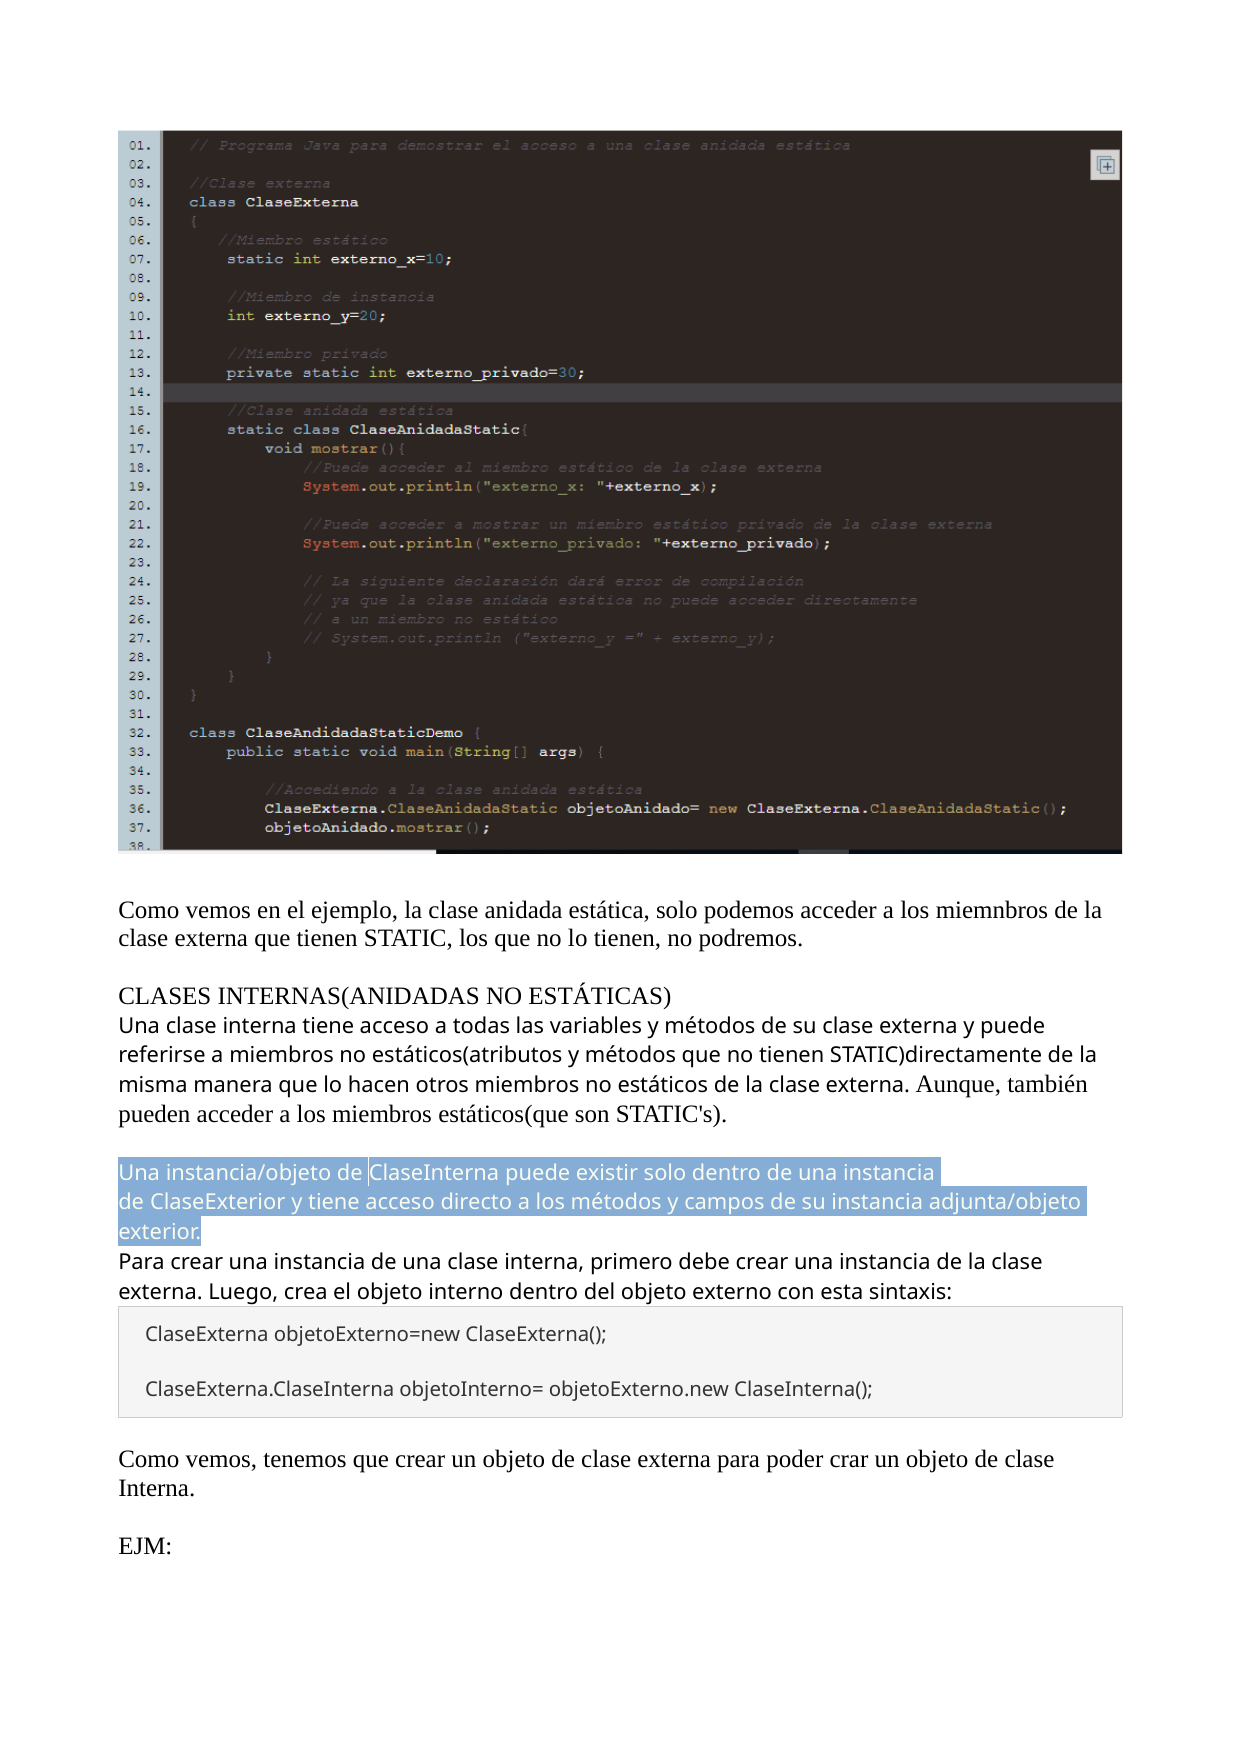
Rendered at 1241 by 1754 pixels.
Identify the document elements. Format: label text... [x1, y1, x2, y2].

text ClaseExterna.ClaseInterna objetoInterno= objetoExterno.new ClaseInterna(); [119, 1361, 1122, 1417]
text Para crear una instancia de una clase interna, primero debe crear una instancia de la clase externa. Luego, crea el objeto interno dentro del objeto externo con esta sintaxis: [118, 1246, 1122, 1306]
text Una clase interna tiene acceso a todas las variables y métodos de su clase externa y puede referirse a miembros no estáticos(atributos y métodos que no tienen STATIC)directamente de la misma manera que lo hacen otros miembros no estáticos de la clase externa. Aunque, también pueden acceder a los miembros estáticos(que son STATIC's). [118, 1010, 1122, 1128]
text Como vemos en el ejemplo, la clase anidada estática, solo podemos acceder a los miemnbros de la clase externa que tienen STATIC, los que no lo tienen, no podremos. [118, 895, 1122, 952]
text CLASES INTERNAS(ANIDADAS NO ESTÁTICAS) [118, 981, 1122, 1010]
text ClaseExterna objetoExterno=new ClaseExterna(); [119, 1307, 1122, 1348]
text Una instancia/objeto de ClaseInterna puede existir solo dentro de una instancia de ClaseExterior y tiene acceso directo a los métodos y campos de su instancia adjunta/objeto exterior. [118, 1157, 1122, 1246]
text Como vemos, tenemos que crear un objeto de clase externa para poder crar un objeto de clase Interna. [118, 1444, 1122, 1502]
text EJM: [118, 1531, 1122, 1559]
